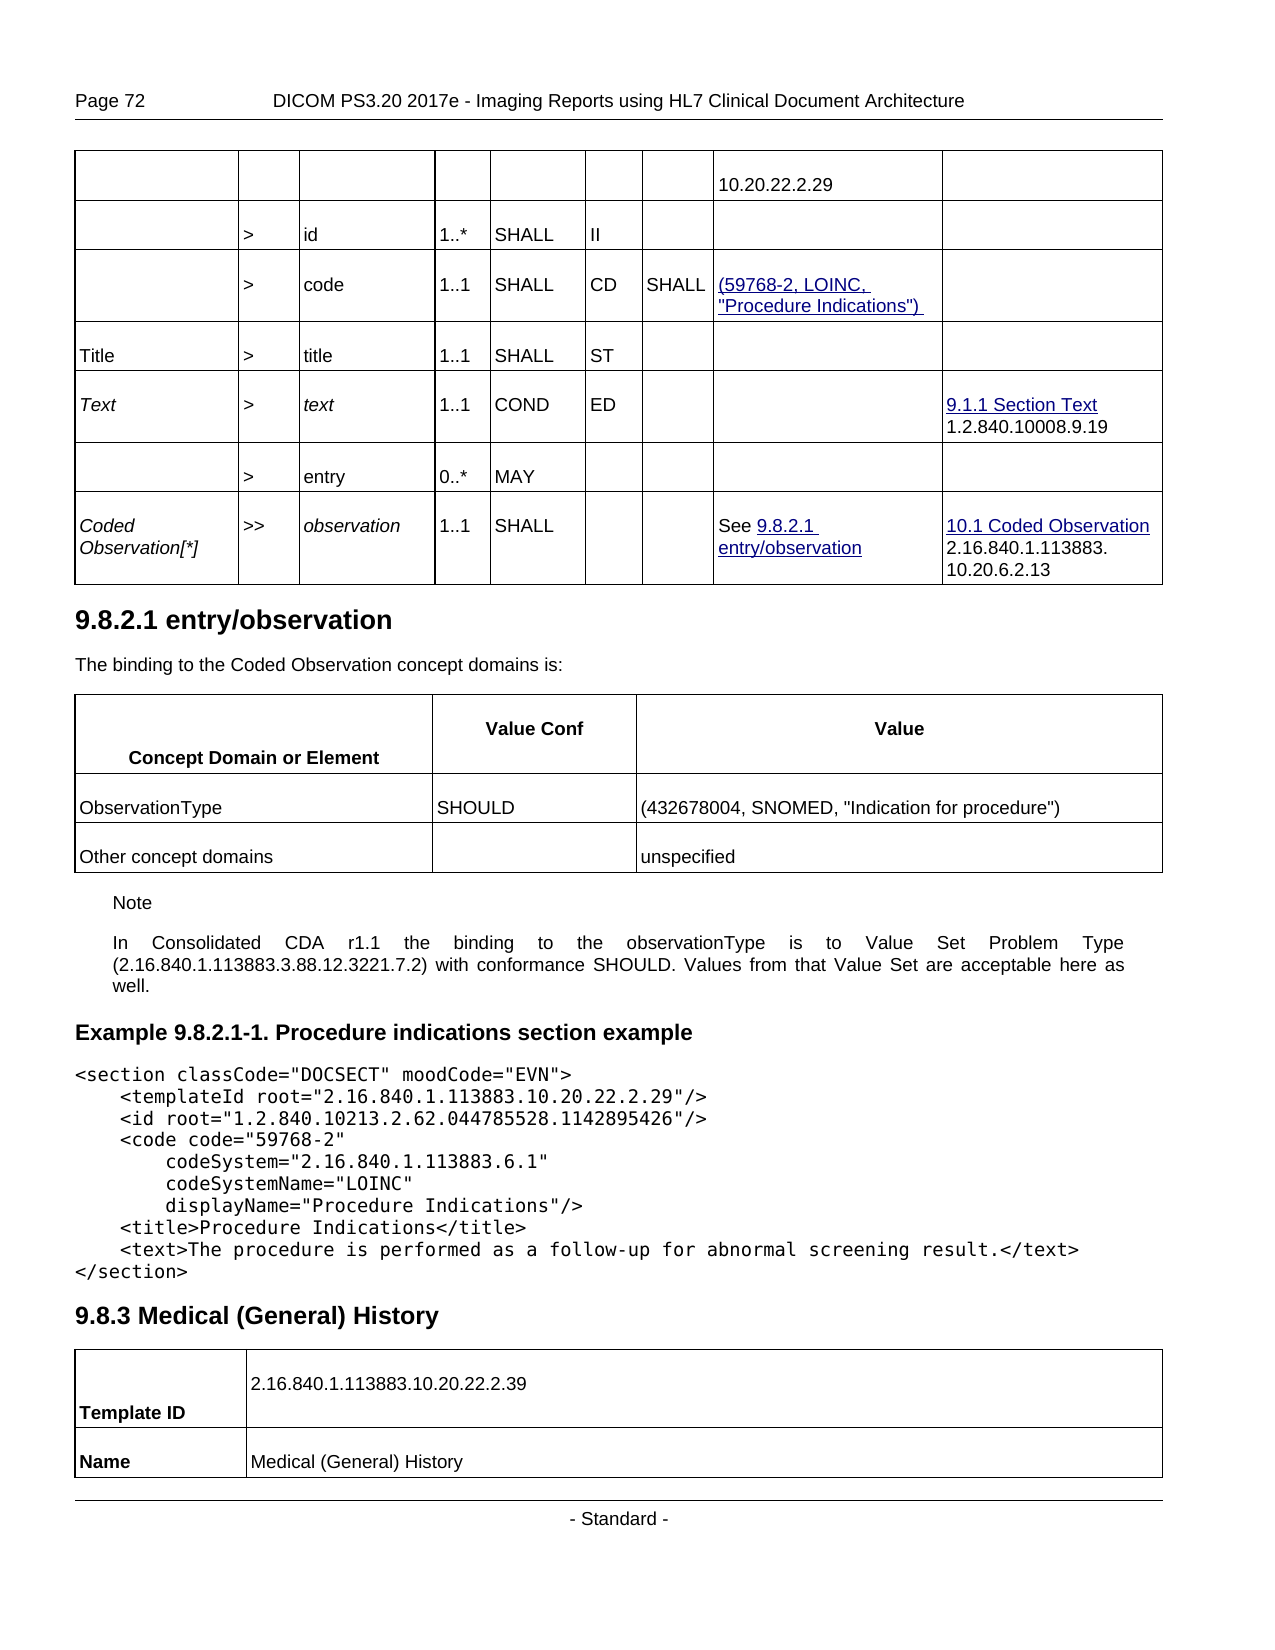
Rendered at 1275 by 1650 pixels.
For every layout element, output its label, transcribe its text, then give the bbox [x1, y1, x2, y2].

table_cell 1..* [436, 201, 490, 249]
table_cell [76, 151, 238, 200]
table_cell [76, 443, 238, 491]
table_cell [586, 492, 642, 584]
table_cell unspecified [637, 823, 1162, 872]
table_cell [943, 151, 1162, 200]
table_cell > [239, 371, 299, 442]
table_cell 1..1 [436, 250, 490, 321]
table_cell [643, 151, 713, 200]
text The binding to the Coded Observation concept domains is: [75, 654, 1162, 675]
table_cell [586, 151, 642, 200]
table_cell [643, 201, 713, 249]
table_cell [300, 151, 434, 200]
table_cell 1..1 [436, 492, 490, 584]
table_cell > [239, 443, 299, 491]
table_cell > [239, 201, 299, 249]
table_cell [643, 492, 713, 584]
table_cell 9.1.1 Section Text 1.2.840.10008.9.19 [943, 371, 1162, 442]
table_cell 10.1 Coded Observation 2.16.840.1.113883.​10.20.6.2.13 [943, 492, 1162, 584]
table_cell Observation​Type [76, 774, 432, 822]
table_cell [943, 443, 1162, 491]
table_cell [643, 322, 713, 370]
table_cell [586, 443, 642, 491]
table_cell ST [586, 322, 642, 370]
table_cell text [300, 371, 434, 442]
table_cell Text [76, 371, 238, 442]
text Example 9.8.2.1-1. Procedure indications section example [75, 1019, 1162, 1045]
table_cell Medical (General) History [247, 1428, 1162, 1477]
table_cell [943, 250, 1162, 321]
table_cell > [239, 322, 299, 370]
table_cell [714, 322, 942, 370]
table_cell [714, 443, 942, 491]
table_cell entry [300, 443, 434, 491]
table_cell 0..* [436, 443, 490, 491]
text 9.8.3 Medical (General) History [75, 1301, 1162, 1330]
table_cell code [300, 250, 434, 321]
table_cell Other concept domains [76, 823, 432, 872]
table_cell SHOULD [433, 774, 636, 822]
table_cell [491, 151, 585, 200]
table_cell CD [586, 250, 642, 321]
table_cell Coded​Observation[*] [76, 492, 238, 584]
table_cell SHALL [491, 201, 585, 249]
table_cell SHALL [643, 250, 713, 321]
table_header Concept Domain or Element [76, 695, 432, 773]
table_cell MAY [491, 443, 585, 491]
table_cell 1..1 [436, 322, 490, 370]
table_cell (432678004, SNOMED, "Indication for procedure") [637, 774, 1162, 822]
table_cell 10.20.22.2.29 [714, 151, 942, 200]
text 9.8.2.1 entry/observation [75, 604, 1162, 635]
table_cell > [239, 250, 299, 321]
table_cell [76, 201, 238, 249]
table_cell ED [586, 371, 642, 442]
table_cell [714, 201, 942, 249]
table_cell [943, 201, 1162, 249]
table_cell [433, 823, 636, 872]
table_cell id [300, 201, 434, 249]
table_cell title [300, 322, 434, 370]
table_cell Name [76, 1428, 246, 1477]
table_cell [943, 322, 1162, 370]
table_cell Title [76, 322, 238, 370]
table_cell [714, 371, 942, 442]
table_cell [239, 151, 299, 200]
table_header Value [637, 695, 1162, 773]
table_cell See 9.8.2.1 entry/observation [714, 492, 942, 584]
table_cell >> [239, 492, 299, 584]
table_cell (59768-2, LOINC, "Procedure Indications") [714, 250, 942, 321]
table_header Value Conf [433, 695, 636, 773]
text <section classCode="DOCSECT" moodCode="EVN"> <templateId root="2.16.840.1.113883.10.20.22.2.29"/> <id root="1.2.840.10213.2.62.044785528.1142895426"/> <code code="59768-2" codeSystem="2.16.840.1.113883.6.1" codeSystemName="LOINC" displayName="Procedure Indications"/> <title>Procedure Indications</title> <text>The procedure is performed as a follow-up for abnormal screening result.</text> </section> [75, 1064, 1162, 1283]
table_header 2.16.840.1.113883.​10.20.22.2.39 [247, 1350, 1162, 1427]
table_header Template ID [76, 1350, 246, 1427]
table_cell [436, 151, 490, 200]
table_cell SHALL [491, 322, 585, 370]
table_cell observation [300, 492, 434, 584]
table_cell SHALL [491, 492, 585, 584]
table_cell II [586, 201, 642, 249]
table_cell COND [491, 371, 585, 442]
table_cell [76, 250, 238, 321]
text Note [112, 892, 1125, 913]
text In Consolidated CDA r1.1 the binding to the observationType is to Value Set Problem Type (2.16.840.1.113883.3.88.12.3221.7.2) with conformance SHOULD. Values from that Value Set are acceptable here as well. [112, 932, 1125, 997]
table_cell SHALL [491, 250, 585, 321]
table_cell [643, 371, 713, 442]
table_cell 1..1 [436, 371, 490, 442]
table_cell [643, 443, 713, 491]
